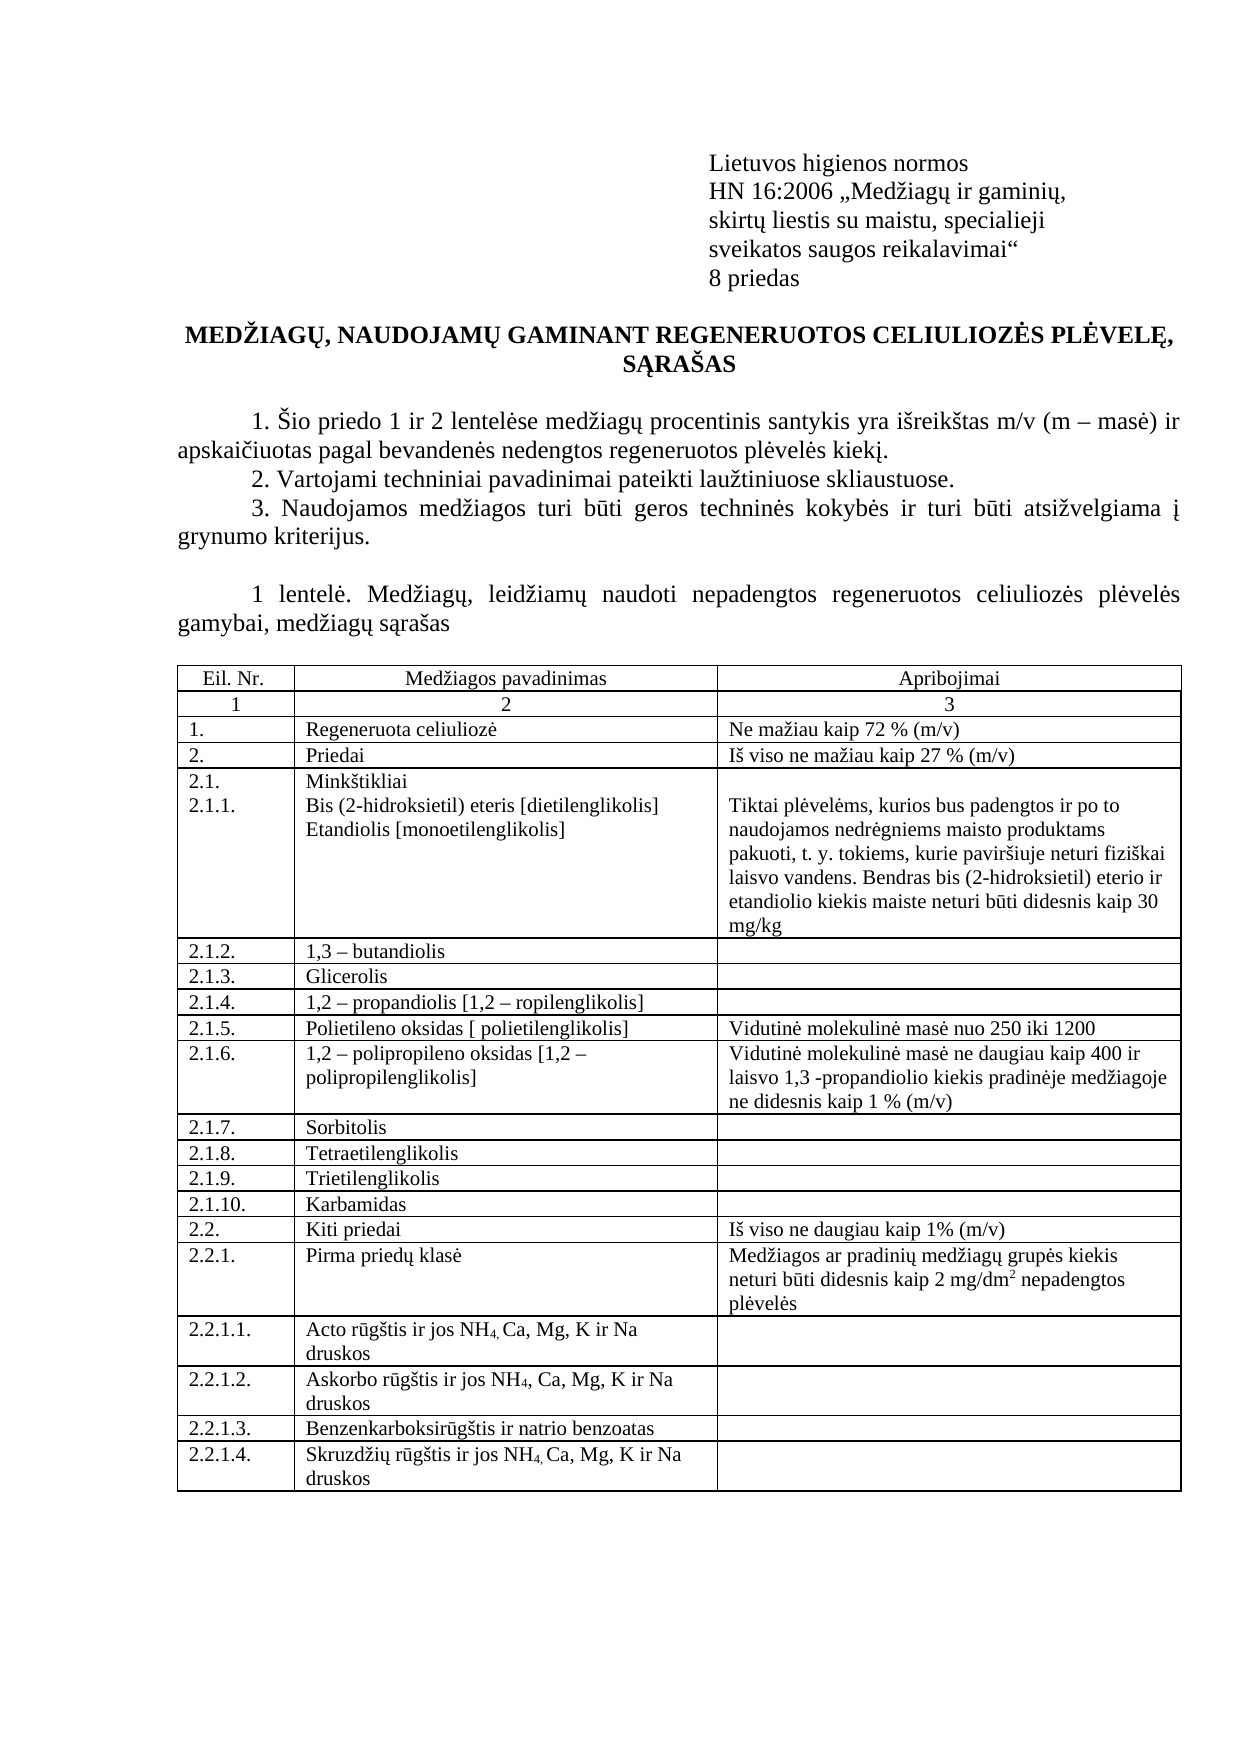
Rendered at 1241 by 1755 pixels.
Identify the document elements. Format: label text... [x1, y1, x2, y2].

table_cell [718, 1166, 1180, 1190]
table_cell 1 [178, 692, 294, 716]
table_cell [718, 964, 1180, 988]
table_cell [718, 1141, 1180, 1164]
table_cell Glicerolis [295, 964, 717, 988]
table_cell 2 [295, 692, 717, 716]
table_cell [718, 769, 1180, 793]
table_cell 2.1.10. [178, 1192, 294, 1216]
table_cell Tiktai plėvelėms, kurios bus padengtos ir po to naudojamos nedrėgniems maisto produktams pakuoti, t. y. tokiems, kurie paviršiuje neturi fiziškai laisvo vandens. Bendras bis (2-hidroksietil) eterio ir etandiolio kiekis maiste neturi būti didesnis kaip 30 mg/kg [718, 793, 1180, 937]
table_cell Kiti priedai [295, 1217, 717, 1241]
table_cell 2.1.5. [178, 1016, 294, 1039]
table_cell 2.1.2. [178, 939, 294, 963]
table_cell Iš viso ne daugiau kaip 1% (m/v) [718, 1217, 1180, 1241]
table_cell 2.2.1.1. [178, 1317, 294, 1365]
table_cell 2.1.6. [178, 1041, 294, 1113]
table_cell Acto rūgštis ir jos NH4, Ca, Mg, K ir Na druskos [295, 1317, 717, 1365]
table_cell 2. [178, 743, 294, 767]
table_cell 2.2. [178, 1217, 294, 1241]
table_cell Vidutinė molekulinė masė ne daugiau kaip 400 ir laisvo 1,3 -propandiolio kiekis pradinėje medžiagoje ne didesnis kaip 1 % (m/v) [718, 1041, 1180, 1113]
text MEDŽIAGŲ, NAUDOJAMŲ GAMINANT REGENERUOTOS CELIULIOZĖS PLĖVELĘ, SĄRAŠAS [177, 320, 1181, 378]
table_header Apribojimai [718, 666, 1181, 690]
table_cell Iš viso ne mažiau kaip 27 % (m/v) [718, 743, 1180, 767]
table_cell 2.2.1.3. [178, 1416, 294, 1440]
table_cell [718, 939, 1180, 963]
table_cell 2.1.9. [178, 1166, 294, 1190]
text Lietuvos higienos normos [177, 148, 1181, 176]
table_cell 2.1.3. [178, 964, 294, 988]
table_cell 2.1. [178, 769, 294, 793]
table_cell 2.1.8. [178, 1141, 294, 1164]
table_cell [718, 990, 1180, 1014]
table_cell [718, 1115, 1180, 1139]
text 1. Šio priedo 1 ir 2 lentelėse medžiagų procentinis santykis yra išreikštas m/v (m – masė) ir apskaičiuotas pagal bevandenės nedengtos regeneruotos plėvelės kiekį. [177, 406, 1181, 464]
table_cell Benzenkarboksirūgštis ir natrio benzoatas [295, 1416, 717, 1440]
table_cell Polietileno oksidas [ polietilenglikolis] [295, 1016, 717, 1039]
table_cell 2.1.4. [178, 990, 294, 1014]
table_cell Sorbitolis [295, 1115, 717, 1139]
table_cell Medžiagos ar pradinių medžiagų grupės kiekis neturi būti didesnis kaip 2 mg/dm2 nepadengtos plėvelės [718, 1243, 1180, 1315]
table_cell 1. [178, 717, 294, 741]
table_cell [718, 1442, 1180, 1490]
table_cell Trietilenglikolis [295, 1166, 717, 1190]
table_header Medžiagos pavadinimas [295, 666, 717, 690]
table_cell 1,3 – butandiolis [295, 939, 717, 963]
table_cell 3 [718, 692, 1180, 716]
table_cell 2.2.1.4. [178, 1442, 294, 1490]
table_cell 2.2.1. [178, 1243, 294, 1315]
table_cell [718, 1416, 1180, 1440]
text 8 priedas [177, 263, 1181, 291]
table_cell Vidutinė molekulinė masė nuo 250 iki 1200 [718, 1016, 1180, 1039]
table_cell 2.2.1.2. [178, 1367, 294, 1414]
table_cell Bis (2-hidroksietil) eteris [dietilenglikolis] Etandiolis [monoetilenglikolis] [295, 793, 717, 937]
table_cell 2.1.1. [178, 793, 294, 937]
text HN 16:2006 „Medžiagų ir gaminių, [177, 176, 1181, 205]
table_cell Tetraetilenglikolis [295, 1141, 717, 1164]
table_cell Karbamidas [295, 1192, 717, 1216]
text 3. Naudojamos medžiagos turi būti geros techninės kokybės ir turi būti atsižvelgiama į grynumo kriterijus. [177, 493, 1181, 550]
table_cell Ne mažiau kaip 72 % (m/v) [718, 717, 1180, 741]
text 2. Vartojami techniniai pavadinimai pateikti laužtiniuose skliaustuose. [177, 464, 1181, 493]
text skirtų liestis su maistu, specialieji [177, 205, 1181, 234]
text 1 lentelė. Medžiagų, leidžiamų naudoti nepadengtos regeneruotos celiuliozės plėvelės gamybai, medžiagų sąrašas [177, 579, 1181, 636]
table_cell 1,2 – polipropileno oksidas [1,2 – polipropilenglikolis] [295, 1041, 717, 1113]
table_cell Priedai [295, 743, 717, 767]
table_cell [718, 1317, 1180, 1365]
table_cell Pirma priedų klasė [295, 1243, 717, 1315]
table_cell [718, 1367, 1180, 1414]
table_cell [718, 1192, 1180, 1216]
table_cell Regeneruota celiuliozė [295, 717, 717, 741]
table_cell Skruzdžių rūgštis ir jos NH4, Ca, Mg, K ir Na druskos [295, 1442, 717, 1490]
table_header Eil. Nr. [178, 666, 294, 690]
text sveikatos saugos reikalavimai“ [177, 234, 1181, 263]
table_cell Askorbo rūgštis ir jos NH4, Ca, Mg, K ir Na druskos [295, 1367, 717, 1414]
table_cell 1,2 – propandiolis [1,2 – ropilenglikolis] [295, 990, 717, 1014]
table_cell 2.1.7. [178, 1115, 294, 1139]
table_cell Minkštikliai [295, 769, 717, 793]
